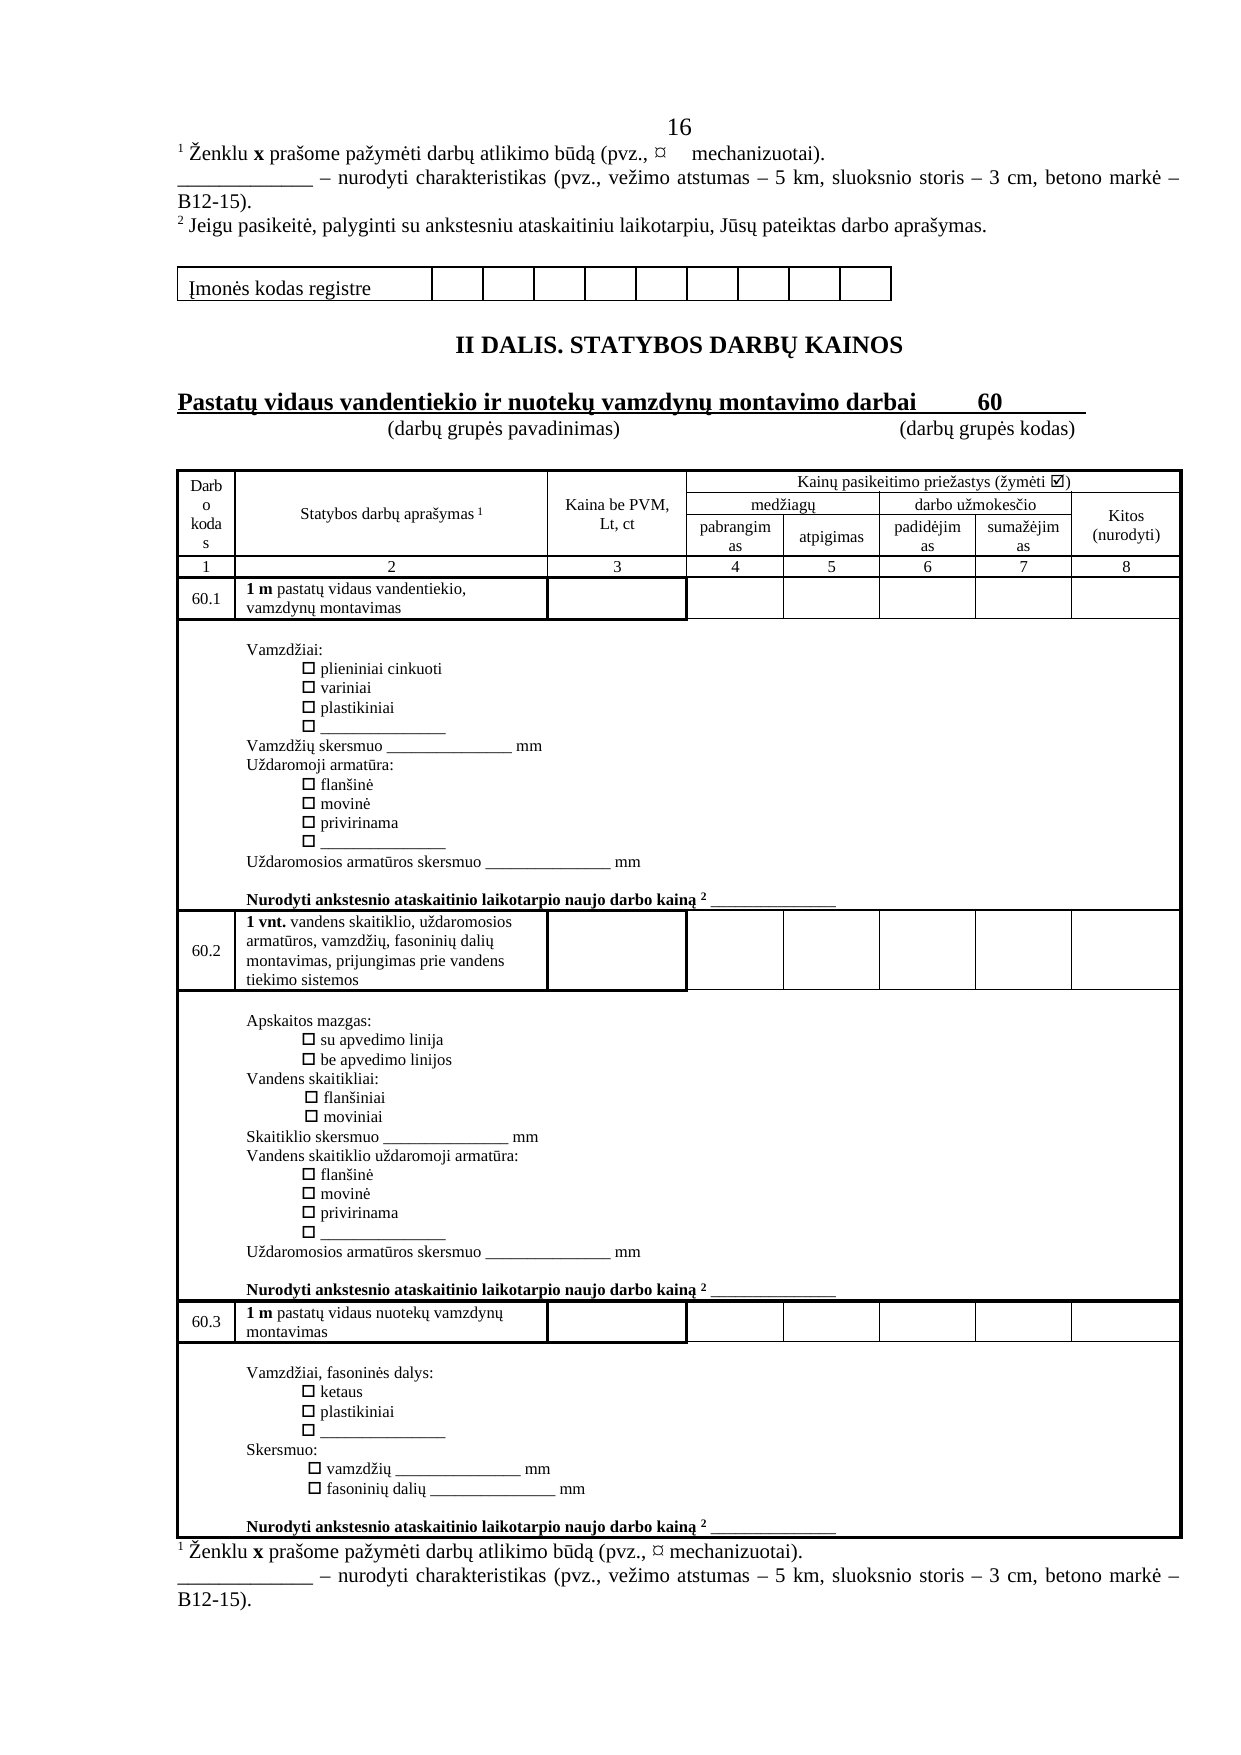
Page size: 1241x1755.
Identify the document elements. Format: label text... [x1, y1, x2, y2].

table_cell  be apvedimo linijos [235, 1049, 548, 1069]
table_cell [975, 640, 1071, 659]
table_cell [235, 1261, 1179, 1280]
table_cell [1071, 794, 1179, 813]
table_cell [975, 774, 1071, 793]
table_cell [975, 1382, 1071, 1401]
table_header Įmonės kodas registre [178, 268, 431, 300]
table_cell  flanšinė [235, 1165, 548, 1184]
table_cell [687, 1126, 783, 1146]
table_cell [179, 1382, 235, 1401]
table_cell [784, 1107, 879, 1126]
table_cell [975, 659, 1071, 678]
table_cell  movinė [235, 1184, 548, 1203]
table_cell 1 m pastatų vidaus nuotekų vamzdynų montavimas [236, 1303, 546, 1341]
text Pastatų vidaus vandentiekio ir nuotekų vamzdynų montavimo darbai 60 [177, 387, 1181, 416]
table_cell [1071, 1342, 1179, 1363]
table_cell [880, 640, 975, 659]
table_cell [784, 717, 879, 736]
table_cell [179, 1069, 235, 1088]
table_cell 60.2 [179, 912, 234, 989]
table_cell [179, 755, 235, 774]
table_cell darbo užmokesčio [880, 493, 1071, 514]
table_cell [975, 1401, 1071, 1421]
table_cell [687, 755, 783, 774]
table_cell [784, 1342, 879, 1363]
table_cell [975, 678, 1071, 697]
table_cell [880, 1382, 975, 1401]
table_cell  plastikiniai [235, 1401, 548, 1421]
table_cell [880, 1203, 975, 1222]
table_cell [687, 1069, 783, 1088]
table_cell [179, 659, 235, 678]
table_cell [687, 1011, 783, 1030]
table_cell [880, 1421, 975, 1440]
table_cell [784, 1440, 879, 1459]
table_cell [179, 890, 235, 909]
table_cell [688, 578, 783, 617]
table_cell [1071, 1184, 1179, 1203]
table_cell [548, 832, 687, 851]
table_cell  flanšinė [235, 774, 548, 793]
table_cell [179, 717, 235, 736]
table_cell 8 [1072, 557, 1179, 576]
table_cell [784, 678, 879, 697]
table_cell [687, 1030, 783, 1049]
table_cell [784, 832, 879, 851]
table_cell sumažėjimas [976, 515, 1071, 555]
table_cell [880, 911, 975, 989]
table_cell [975, 1440, 1071, 1459]
table_cell [179, 1280, 235, 1299]
table_cell [179, 1223, 235, 1242]
table_cell [1071, 1126, 1179, 1146]
table_cell [1071, 1517, 1179, 1536]
table_cell [784, 813, 879, 832]
table_cell  movinė [235, 794, 548, 813]
table_cell [1071, 1440, 1179, 1459]
table_cell 5 [784, 557, 879, 576]
table_cell [620, 1126, 687, 1146]
table_cell [784, 1088, 879, 1107]
table_cell [976, 578, 1071, 617]
table_cell [975, 1165, 1071, 1184]
table_cell [784, 794, 879, 813]
table_cell [179, 832, 235, 851]
table_cell Nurodyti ankstesnio ataskaitinio laikotarpio naujo darbo kainą 2 _______________ [235, 1517, 1025, 1536]
table_cell [687, 1401, 783, 1421]
table_cell [549, 579, 685, 617]
table_cell [1071, 1049, 1179, 1069]
table_cell [975, 736, 1071, 755]
table_cell [975, 1126, 1071, 1146]
table_cell [1071, 1203, 1179, 1222]
table_cell 6 [880, 557, 975, 576]
table_header Darbo kodas [179, 472, 234, 555]
table_header Kainų pasikeitimo priežastys (žymėti ) [687, 472, 1179, 491]
table_cell [179, 1049, 235, 1069]
table_cell [687, 1363, 783, 1382]
table_cell padidėjimas [880, 515, 975, 555]
table_cell  variniai [235, 678, 548, 697]
table_cell Uždaromosios armatūros skersmuo _______________ mm [235, 1242, 721, 1261]
table_cell [784, 851, 879, 871]
table_cell [1071, 1242, 1179, 1261]
table_cell [1025, 1280, 1071, 1299]
table_cell Skaitiklio skersmuo _______________ mm [235, 1126, 619, 1146]
table_cell [1071, 1479, 1179, 1498]
table_cell [179, 1421, 235, 1440]
table_cell [975, 832, 1071, 851]
table_cell [975, 990, 1071, 1011]
table_cell [784, 736, 879, 755]
table_cell [784, 1184, 879, 1203]
table_cell [784, 1165, 879, 1184]
table_cell [1071, 1146, 1179, 1165]
table_cell [880, 1126, 975, 1146]
table_cell  fasoninių dalių _______________ mm [235, 1479, 605, 1498]
table_cell [784, 1030, 879, 1049]
table_cell [880, 851, 975, 871]
table_cell [880, 1242, 975, 1261]
table_cell [1071, 1107, 1179, 1126]
table_cell [1071, 736, 1179, 755]
table_cell 1 [179, 557, 234, 576]
table_cell 60.1 [179, 579, 234, 617]
table_cell [1071, 1165, 1179, 1184]
table_cell [687, 678, 783, 697]
table_cell [179, 1184, 235, 1203]
table_cell [880, 1049, 975, 1069]
table_cell Nurodyti ankstesnio ataskaitinio laikotarpio naujo darbo kainą 2 _______________ [235, 1280, 1025, 1299]
table_cell [548, 1363, 687, 1382]
table_cell [548, 992, 687, 1011]
table_cell [687, 1184, 783, 1203]
table_cell [880, 1223, 975, 1242]
table_cell atpigimas [784, 515, 879, 555]
table_cell [179, 1126, 235, 1146]
table_cell [759, 851, 783, 871]
table_cell [784, 1049, 879, 1069]
table_cell medžiagų [687, 493, 879, 514]
table_cell Apskaitos mazgas: [235, 1011, 548, 1030]
text 1 Ženklu x prašome pažymėti darbų atlikimo būdą (pvz.,  mechanizuotai). [177, 141, 1181, 165]
table_cell [235, 992, 548, 1011]
table_cell [784, 1069, 879, 1088]
table_cell [548, 678, 687, 697]
table_cell [179, 774, 235, 793]
table_cell [880, 698, 975, 717]
table_cell [179, 1088, 235, 1107]
table_cell [687, 1223, 783, 1242]
table_cell [1072, 911, 1179, 989]
table_cell [548, 813, 687, 832]
table_cell [179, 1498, 235, 1517]
table_cell [1072, 578, 1179, 617]
table_cell [880, 1459, 975, 1478]
table_cell  vamzdžių _______________ mm [235, 1459, 605, 1478]
table_cell [687, 717, 783, 736]
table_cell [179, 1165, 235, 1184]
table_cell [179, 1401, 235, 1421]
table_cell [1071, 990, 1179, 1011]
table_cell [784, 1303, 879, 1341]
table_cell [687, 1440, 783, 1459]
table_cell [548, 1401, 687, 1421]
table_cell  flanšiniai [235, 1088, 548, 1107]
table_cell  _______________ [235, 717, 548, 736]
table_cell [548, 1203, 687, 1222]
table_cell [976, 1303, 1071, 1341]
table_cell [880, 990, 975, 1011]
table_cell [975, 794, 1071, 813]
table_cell [687, 794, 783, 813]
table_cell [784, 774, 879, 793]
table_cell [880, 1030, 975, 1049]
table_cell [975, 755, 1071, 774]
table_cell [784, 1146, 879, 1165]
table_cell [179, 1011, 235, 1030]
text 1 Ženklu x prašome pažymėti darbų atlikimo būdą (pvz.,  mechanizuotai). [177, 1539, 1181, 1563]
table_cell [548, 1030, 687, 1049]
table_cell [687, 1165, 783, 1184]
table_cell [975, 1107, 1071, 1126]
table_cell [605, 1459, 687, 1478]
table_cell [1071, 1401, 1179, 1421]
table_cell [880, 832, 975, 851]
table_cell 4 [687, 557, 783, 576]
table_cell [548, 1107, 687, 1126]
table_cell [179, 1440, 235, 1459]
table_cell [975, 1146, 1071, 1165]
table_cell [549, 912, 685, 989]
table_cell [179, 1242, 235, 1261]
table_cell [880, 1011, 975, 1030]
table_cell [1071, 1223, 1179, 1242]
table_cell [975, 1203, 1071, 1222]
table_cell  _______________ [235, 832, 548, 851]
table_cell [548, 1223, 687, 1242]
text II DALIS. STATYBOS DARBŲ kainos [177, 330, 1181, 359]
table_cell  moviniai [235, 1107, 548, 1126]
table_cell [179, 640, 235, 659]
table_cell [880, 1342, 975, 1363]
table_cell [784, 1203, 879, 1222]
table_cell [548, 1011, 687, 1030]
table_cell  privirinama [235, 1203, 548, 1222]
table_cell [548, 1440, 687, 1459]
table_cell [975, 813, 1071, 832]
table_cell [179, 1030, 235, 1049]
table_cell [784, 659, 879, 678]
table_cell [687, 1479, 783, 1498]
table_cell [1071, 659, 1179, 678]
table_cell [548, 1165, 687, 1184]
table_cell  _______________ [235, 1421, 548, 1440]
table_header [739, 268, 788, 300]
table_cell [975, 1088, 1071, 1107]
table_cell [1071, 1011, 1179, 1030]
table_cell [662, 736, 687, 755]
table_cell Vandens skaitikliai: [235, 1069, 548, 1088]
table_cell  _______________ [235, 1223, 548, 1242]
table_cell [1071, 890, 1179, 909]
table_cell [1071, 678, 1179, 697]
table_cell [1071, 832, 1179, 851]
table_cell [975, 1342, 1071, 1363]
table_cell [975, 1069, 1071, 1088]
table_cell [687, 659, 783, 678]
table_cell [784, 1421, 879, 1440]
table_cell Vamzdžiai: [235, 640, 548, 659]
table_cell [687, 1459, 783, 1478]
table_cell [784, 698, 879, 717]
text (darbų grupės pavadinimas) (darbų grupės kodas) [177, 416, 1181, 440]
table_cell [1071, 1069, 1179, 1088]
table_cell [548, 1184, 687, 1203]
table_cell [179, 678, 235, 697]
table_cell [784, 619, 879, 640]
table_cell [784, 755, 879, 774]
table_cell Skersmuo: [235, 1440, 548, 1459]
table_cell [687, 1107, 783, 1126]
table_cell [687, 1382, 783, 1401]
table_cell 60.3 [179, 1303, 234, 1341]
table_cell [687, 698, 783, 717]
table_cell [784, 1363, 879, 1382]
table_cell  privirinama [235, 813, 548, 832]
table_cell [975, 717, 1071, 736]
table_cell Uždaromosios armatūros skersmuo _______________ mm [235, 851, 735, 871]
table_cell [880, 1440, 975, 1459]
table_cell 7 [976, 557, 1071, 576]
table_cell [687, 1342, 783, 1363]
table_cell [880, 813, 975, 832]
table_cell [235, 621, 548, 640]
table_cell [880, 678, 975, 697]
table_cell [548, 1421, 687, 1440]
table_cell [548, 640, 687, 659]
table_cell [179, 794, 235, 813]
table_cell Kitos (nurodyti) [1072, 493, 1179, 555]
table_cell [548, 659, 687, 678]
table_cell [784, 1126, 879, 1146]
table_cell [687, 1421, 783, 1440]
table_cell [784, 640, 879, 659]
table_header Statybos darbų aprašymas 1 [236, 472, 547, 555]
table_cell [605, 1479, 687, 1498]
table_cell [975, 1030, 1071, 1049]
table_cell [179, 1203, 235, 1222]
table_cell [880, 794, 975, 813]
table_cell [880, 1401, 975, 1421]
table_cell [784, 1382, 879, 1401]
table_cell [880, 755, 975, 774]
table_cell Vamzdžių skersmuo _______________ mm [235, 736, 662, 755]
table_cell [1071, 1030, 1179, 1049]
table_cell [1071, 813, 1179, 832]
table_cell [880, 1146, 975, 1165]
table_cell [548, 717, 687, 736]
table_cell 1 vnt. vandens skaitiklio, uždaromosios armatūros, vamzdžių, fasoninių dalių montavimas, prijungimas prie vandens tiekimo sistemos [236, 912, 546, 989]
table_cell [688, 911, 783, 989]
table_cell [687, 813, 783, 832]
table_header [484, 268, 533, 300]
table_header [688, 268, 737, 300]
table_cell  plastikiniai [235, 698, 548, 717]
table_cell [179, 851, 235, 871]
table_cell [548, 1088, 687, 1107]
table_cell [1071, 1459, 1179, 1478]
table_cell 2 [236, 557, 547, 576]
text _____________ – nurodyti charakteristikas (pvz., vežimo atstumas – 5 km, sluoksnio storis – 3 cm, betono markė – B12-15). [177, 1563, 1181, 1611]
table_cell [880, 1479, 975, 1498]
table_cell [179, 1363, 235, 1382]
table_cell [784, 1401, 879, 1421]
table_cell [1025, 890, 1071, 909]
table_cell [687, 774, 783, 793]
table_cell [179, 736, 235, 755]
table_cell [179, 813, 235, 832]
table_cell [1071, 698, 1179, 717]
table_cell [880, 1363, 975, 1382]
table_cell [179, 1459, 235, 1478]
table_cell [880, 659, 975, 678]
table_cell [975, 1184, 1071, 1203]
table_cell [1072, 1303, 1179, 1341]
table_cell [179, 621, 235, 640]
table_cell  ketaus [235, 1382, 548, 1401]
table_cell [784, 911, 879, 989]
table_cell [880, 1088, 975, 1107]
table_cell [1071, 851, 1179, 871]
table_cell [1071, 1363, 1179, 1382]
table_cell [721, 1242, 750, 1261]
table_cell [1071, 640, 1179, 659]
table_cell [784, 1459, 879, 1478]
table_cell [620, 1146, 687, 1165]
table_cell [1071, 755, 1179, 774]
table_cell Nurodyti ankstesnio ataskaitinio laikotarpio naujo darbo kainą 2 _______________ [235, 890, 1025, 909]
table_cell [179, 1517, 235, 1536]
table_header [586, 268, 635, 300]
table_cell [784, 1479, 879, 1498]
table_cell 3 [548, 557, 686, 576]
table_cell [975, 1242, 1071, 1261]
table_header [637, 268, 686, 300]
table_cell [1071, 1088, 1179, 1107]
table_cell [687, 640, 783, 659]
table_header [790, 268, 839, 300]
table_cell [975, 1049, 1071, 1069]
table_cell Vandens skaitiklio uždaromoji armatūra: [235, 1146, 619, 1165]
table_cell [179, 1107, 235, 1126]
table_cell [880, 1303, 975, 1341]
table_cell [750, 1242, 783, 1261]
table_cell [1071, 774, 1179, 793]
table_cell [1071, 717, 1179, 736]
table_cell [687, 1049, 783, 1069]
table_cell [975, 1479, 1071, 1498]
table_cell [1071, 1280, 1179, 1299]
table_cell [784, 990, 879, 1011]
table_cell [687, 1088, 783, 1107]
table_cell [880, 578, 975, 617]
table_cell [687, 1146, 783, 1165]
table_cell [179, 698, 235, 717]
table_cell [975, 619, 1071, 640]
table_cell [784, 1242, 879, 1261]
table_cell [687, 1203, 783, 1222]
table_cell [179, 1479, 235, 1498]
table_cell [548, 698, 687, 717]
table_cell [880, 774, 975, 793]
table_cell [784, 578, 879, 617]
table_cell [687, 736, 783, 755]
table_cell 1 m pastatų vidaus vandentiekio, vamzdynų montavimas [236, 579, 546, 617]
table_cell  plieniniai cinkuoti [235, 659, 548, 678]
table_cell [548, 1344, 687, 1363]
table_cell [179, 992, 235, 1011]
table_cell [687, 990, 783, 1011]
table_cell [975, 1459, 1071, 1478]
table_cell [548, 1049, 687, 1069]
table_cell [975, 698, 1071, 717]
table_cell [784, 1223, 879, 1242]
table_header [433, 268, 482, 300]
table_cell [548, 1382, 687, 1401]
table_cell [235, 1344, 548, 1363]
table_cell [976, 911, 1071, 989]
table_cell [880, 1165, 975, 1184]
table_cell Uždaromoji armatūra: [235, 755, 548, 774]
table_cell pabrangimas [687, 515, 783, 555]
table_cell [975, 1011, 1071, 1030]
table_cell [549, 1303, 685, 1341]
text 2 Jeigu pasikeitė, palyginti su ankstesniu ataskaitiniu laikotarpiu, Jūsų pateiktas darbo aprašymas. [177, 213, 1181, 237]
table_cell [975, 1223, 1071, 1242]
table_cell [975, 1363, 1071, 1382]
table_cell [880, 1184, 975, 1203]
table_cell  su apvedimo linija [235, 1030, 548, 1049]
table_cell [1025, 1517, 1071, 1536]
table_cell [880, 1107, 975, 1126]
table_cell [880, 619, 975, 640]
table_cell [1071, 619, 1179, 640]
table_cell [179, 1146, 235, 1165]
table_cell [688, 1303, 783, 1341]
table_cell [548, 794, 687, 813]
table_cell [1071, 1382, 1179, 1401]
table_cell [687, 619, 783, 640]
table_cell [235, 871, 1179, 890]
table_header Kaina be PVM, Lt, ct [548, 472, 686, 555]
text _____________ – nurodyti charakteristikas (pvz., vežimo atstumas – 5 km, sluoksnio storis – 3 cm, betono markė – B12-15). [177, 165, 1181, 213]
table_cell [735, 851, 759, 871]
table_cell [784, 1011, 879, 1030]
table_cell [975, 1421, 1071, 1440]
table_cell [548, 621, 687, 640]
table_cell [235, 1498, 1179, 1517]
table_cell [548, 1069, 687, 1088]
table_cell [880, 717, 975, 736]
table_cell [1071, 1421, 1179, 1440]
table_cell Vamzdžiai, fasoninės dalys: [235, 1363, 548, 1382]
table_cell [687, 832, 783, 851]
table_cell [179, 1261, 235, 1280]
table_cell [179, 1344, 235, 1363]
table_cell [880, 1069, 975, 1088]
table_header [841, 268, 890, 300]
table_cell [179, 871, 235, 890]
table_cell [880, 736, 975, 755]
table_cell [548, 774, 687, 793]
table_cell [975, 851, 1071, 871]
table_cell [548, 755, 687, 774]
table_header [535, 268, 584, 300]
